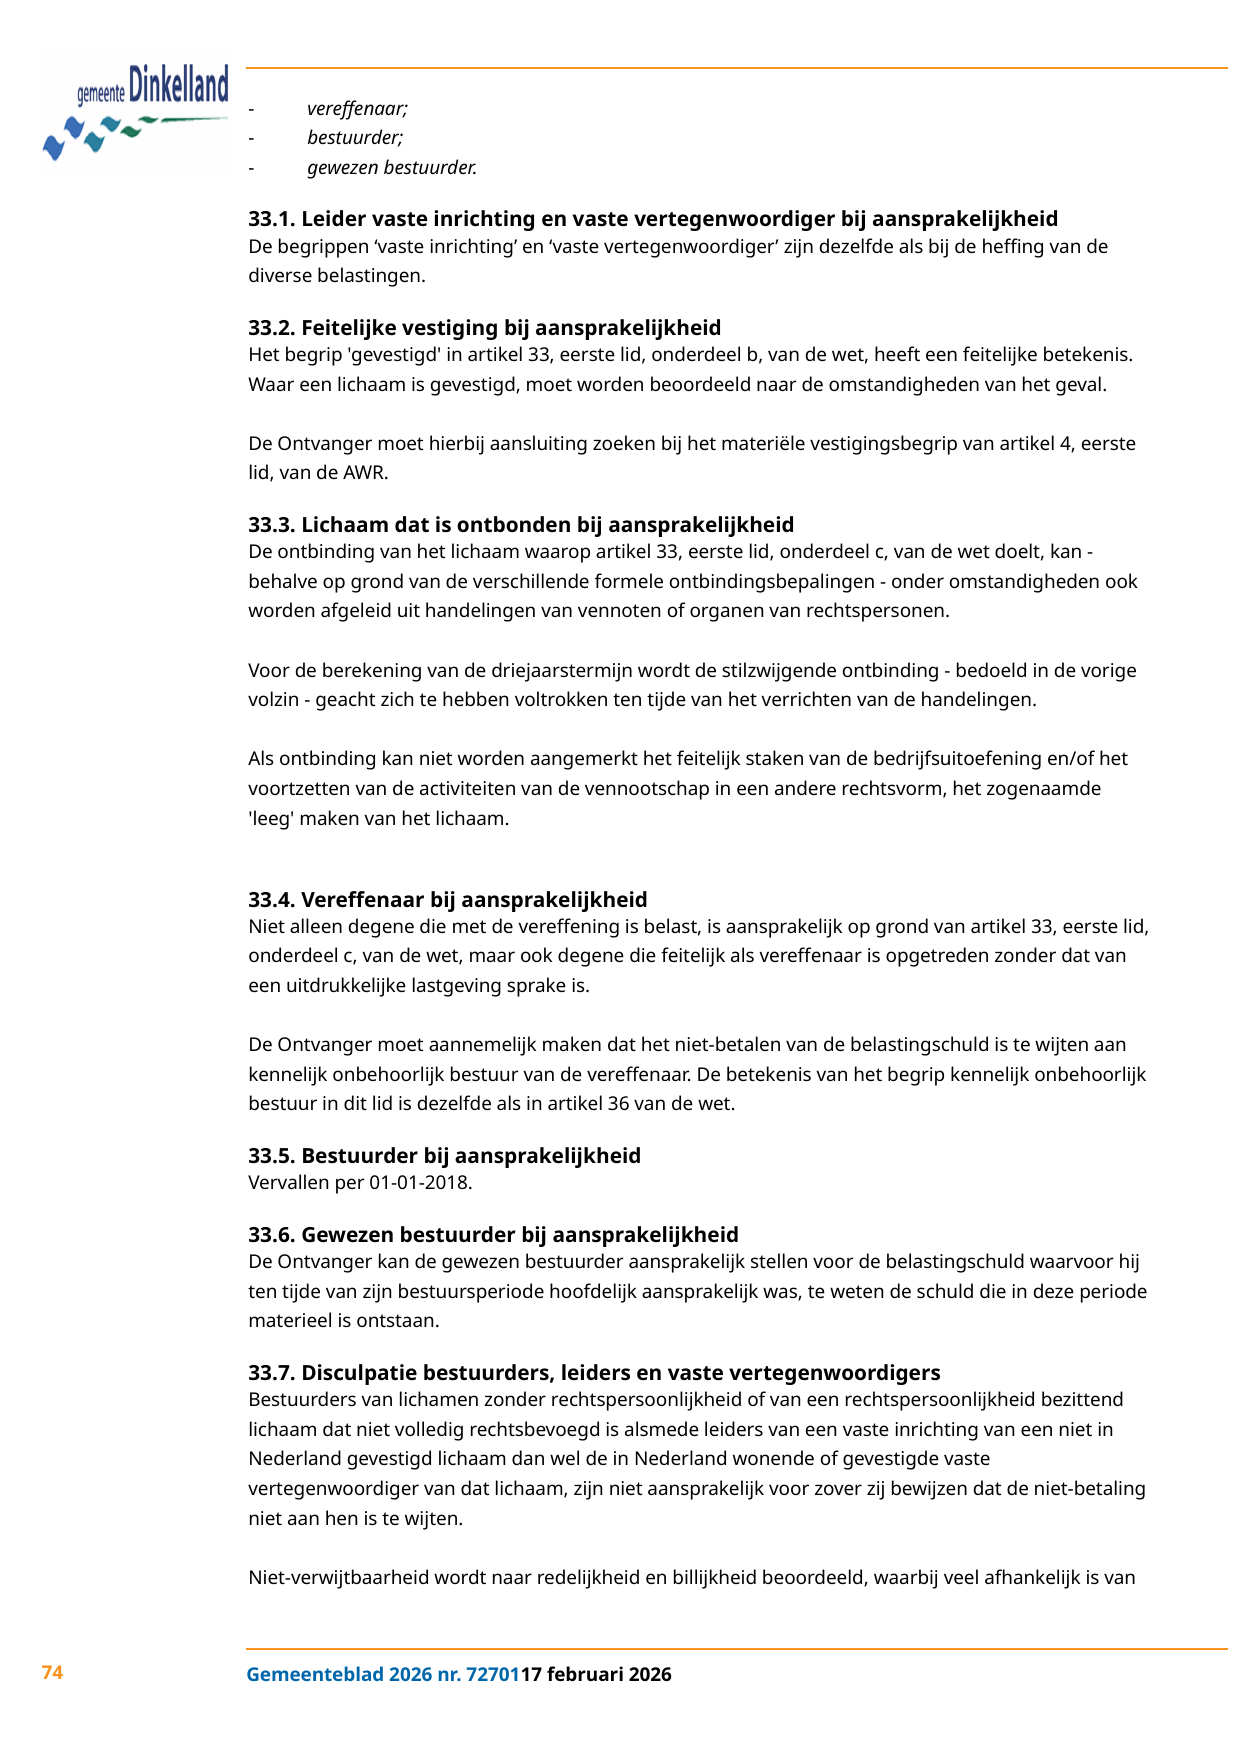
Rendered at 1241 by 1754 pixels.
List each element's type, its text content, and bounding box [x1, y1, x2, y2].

text Voor de berekening van de driejaarstermijn wordt de stilzwijgende ontbinding - bedoeld in de vorige volzin - geacht zich te hebben voltrokken ten tijde van het verrichten van de handelingen. [248, 657, 1152, 712]
text Bestuurders van lichamen zonder rechtspersoonlijkheid of van een rechtspersoonlijkheid bezittend lichaam dat niet volledig rechtsbevoegd is alsmede leiders van een vaste inrichting van een niet in Nederland gevestigd lichaam dan wel de in Nederland wonende of gevestigde vaste vertegenwoordiger van dat lichaam, zijn niet aansprakelijk voor zover zij bewijzen dat de niet-betaling niet aan hen is te wijten. [248, 1386, 1152, 1530]
list gewezen bestuurder. [248, 154, 1152, 180]
text Niet alleen degene die met de vereffening is belast, is aansprakelijk op grond van artikel 33, eerste lid, onderdeel c, van de wet, maar ook degene die feitelijk als vereffenaar is opgetreden zonder dat van een uitdrukkelijke lastgeving sprake is. [248, 913, 1152, 998]
list vereffenaar; [248, 95, 1152, 121]
text Het begrip 'gevestigd' in artikel 33, eerste lid, onderdeel b, van de wet, heeft een feitelijke betekenis. Waar een lichaam is gevestigd, moet worden beoordeeld naar de omstandigheden van het geval. [248, 341, 1152, 397]
text 33.5. Bestuurder bij aansprakelijkheid [248, 1141, 1152, 1169]
text Vervallen per 01-01-2018. [248, 1169, 1152, 1195]
text De ontbinding van het lichaam waarop artikel 33, eerste lid, onderdeel c, van de wet doelt, kan - behalve op grond van de verschillende formele ontbindingsbepalingen - onder omstandigheden ook worden afgeleid uit handelingen van vennoten of organen van rechtspersonen. [248, 538, 1152, 623]
text 33.7. Disculpatie bestuurders, leiders en vaste vertegenwoordigers [248, 1358, 1152, 1386]
text 33.2. Feitelijke vestiging bij aansprakelijkheid [248, 313, 1152, 341]
text De begrippen ‘vaste inrichting’ en ‘vaste vertegenwoordiger’ zijn dezelfde als bij de heffing van de diverse belastingen. [248, 233, 1152, 288]
list bestuurder; [248, 124, 1152, 150]
text De Ontvanger kan de gewezen bestuurder aansprakelijk stellen voor de belastingschuld waarvoor hij ten tijde van zijn bestuursperiode hoofdelijk aansprakelijk was, te weten de schuld die in deze periode materieel is ontstaan. [248, 1248, 1152, 1333]
text 33.1. Leider vaste inrichting en vaste vertegenwoordiger bij aansprakelijkheid [248, 204, 1152, 233]
text De Ontvanger moet aannemelijk maken dat het niet-betalen van de belastingschuld is te wijten aan kennelijk onbehoorlijk bestuur van de vereffenaar. De betekenis van het begrip kennelijk onbehoorlijk bestuur in dit lid is dezelfde als in artikel 36 van de wet. [248, 1031, 1152, 1116]
text 33.4. Vereffenaar bij aansprakelijkheid [248, 885, 1152, 913]
text Niet-verwijtbaarheid wordt naar redelijkheid en billijkheid beoordeeld, waarbij veel afhankelijk is van [248, 1564, 1152, 1589]
picture [41, 47, 231, 172]
text Als ontbinding kan niet worden aangemerkt het feitelijk staken van de bedrijfsuitoefening en/of het voortzetten van de activiteiten van de vennootschap in een andere rechtsvorm, het zogenaamde 'leeg' maken van het lichaam. [248, 746, 1152, 830]
text 33.6. Gewezen bestuurder bij aansprakelijkheid [248, 1220, 1152, 1248]
text De Ontvanger moet hierbij aansluiting zoeken bij het materiële vestigingsbegrip van artikel 4, eerste lid, van de AWR. [248, 430, 1152, 485]
text 33.3. Lichaam dat is ontbonden bij aansprakelijkheid [248, 510, 1152, 538]
